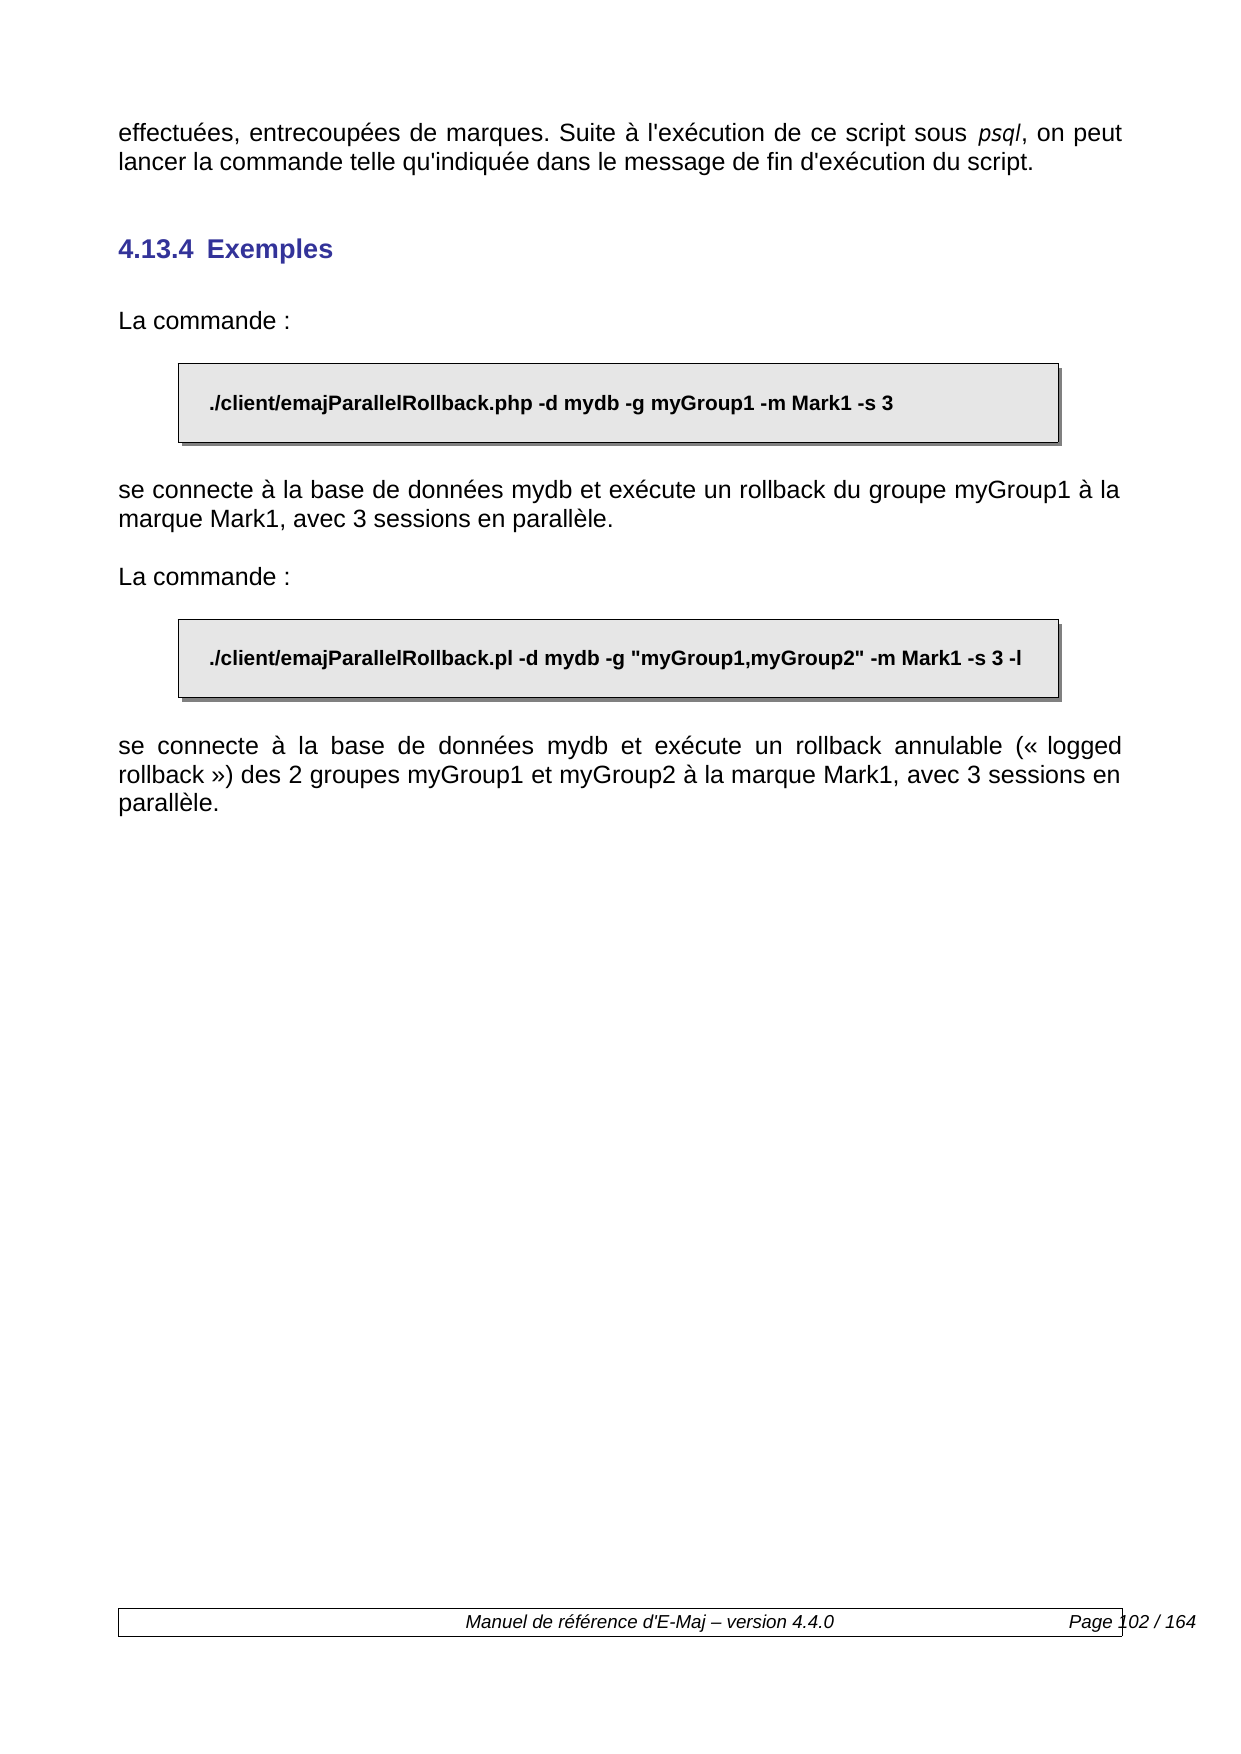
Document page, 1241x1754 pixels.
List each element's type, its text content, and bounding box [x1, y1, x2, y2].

text se connecte à la base de données mydb et exécute un rollback annulable (« logged rollback ») des 2 groupes myGroup1 et myGroup2 à la marque Mark1, avec 3 sessions en parallèle. [118, 731, 1122, 817]
text La commande : [118, 306, 1122, 334]
text La commande : [118, 561, 1122, 590]
subtitle Exemples [118, 233, 1122, 264]
text effectuées, entrecoupées de marques. Suite à l'exécution de ce script sous psql, on peut lancer la commande telle qu'indiquée dans le message de fin d'exécution du script. [118, 118, 1122, 176]
text ./client/emajParallelRollback.pl -d mydb -g "myGroup1,myGroup2" -m Mark1 -s 3 -l [179, 643, 1058, 667]
text ./client/emajParallelRollback.php -d mydb -g myGroup1 -m Mark1 -s 3 [179, 387, 1058, 411]
text se connecte à la base de données mydb et exécute un rollback du groupe myGroup1 à la marque Mark1, avec 3 sessions en parallèle. [118, 475, 1122, 533]
